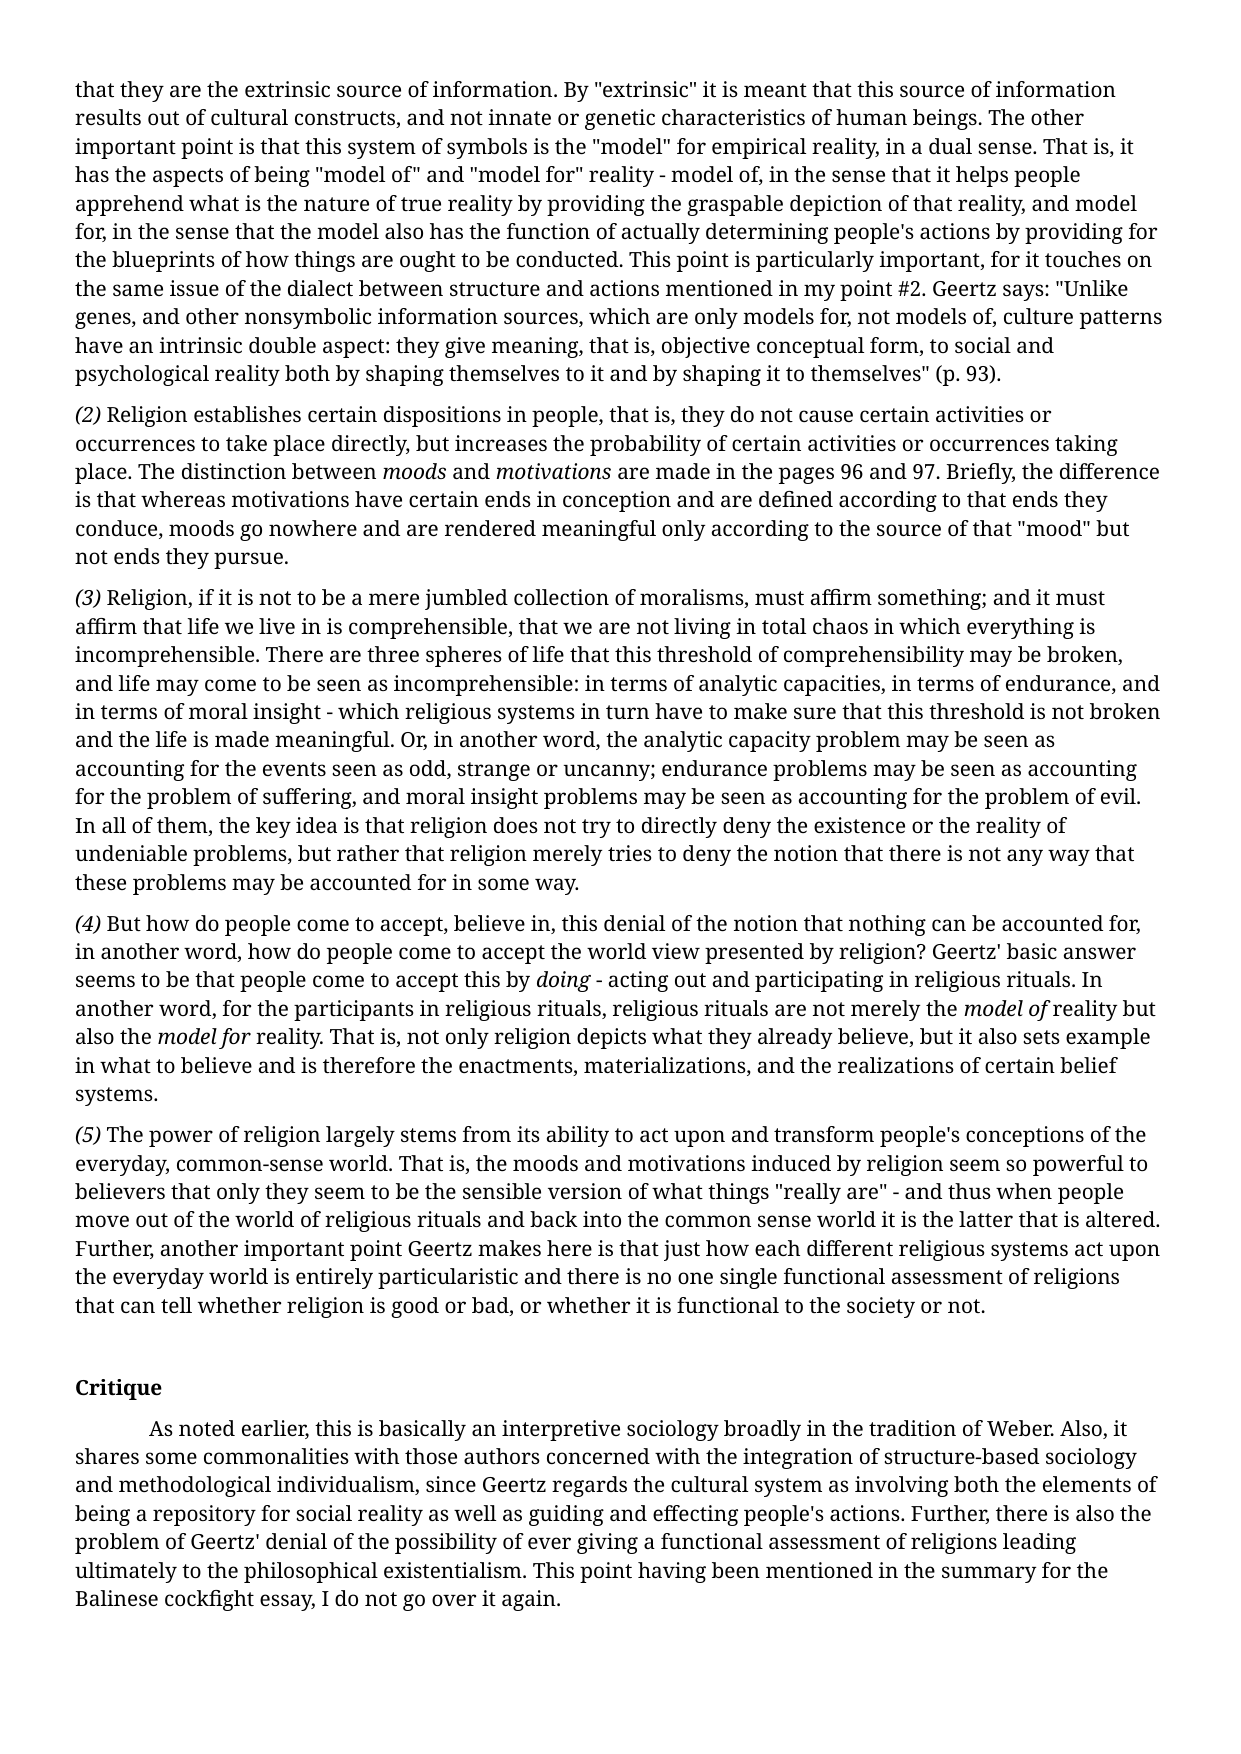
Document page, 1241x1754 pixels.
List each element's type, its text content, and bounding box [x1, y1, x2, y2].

text (5) The power of religion largely stems from its ability to act upon and transform people's conceptions of the everyday, common-sense world. That is, the moods and motivations induced by religion seem so powerful to believers that only they seem to be the sensible version of what things "really are" - and thus when people move out of the world of religious rituals and back into the common sense world it is the latter that is altered. Further, another important point Geertz makes here is that just how each different religious systems act upon the everyday world is entirely particularistic and there is no one single functional assessment of religions that can tell whether religion is good or bad, or whether it is functional to the society or not. [75, 1120, 1165, 1319]
text Critique [75, 1373, 1165, 1401]
text As noted earlier, this is basically an interpretive sociology broadly in the tradition of Weber. Also, it shares some commonalities with those authors concerned with the integration of structure-based sociology and methodological individualism, since Geertz regards the cultural system as involving both the elements of being a repository for social reality as well as guiding and effecting people's actions. Further, there is also the problem of Geertz' denial of the possibility of ever giving a functional assessment of religions leading ultimately to the philosophical existentialism. This point having been mentioned in the summary for the Balinese cockfight essay, I do not go over it again. [75, 1414, 1165, 1613]
text (4) But how do people come to accept, believe in, this denial of the notion that nothing can be accounted for, in another word, how do people come to accept the world view presented by religion? Geertz' basic answer seems to be that people come to accept this by doing - acting out and participating in religious rituals. In another word, for the participants in religious rituals, religious rituals are not merely the model of reality but also the model for reality. That is, not only religion depicts what they already believe, but it also sets example in what to believe and is therefore the enactments, materializations, and the realizations of certain belief systems. [75, 909, 1165, 1108]
text (3) Religion, if it is not to be a mere jumbled collection of moralisms, must affirm something; and it must affirm that life we live in is comprehensible, that we are not living in total chaos in which everything is incomprehensible. There are three spheres of life that this threshold of comprehensibility may be broken, and life may come to be seen as incomprehensible: in terms of analytic capacities, in terms of endurance, and in terms of moral insight - which religious systems in turn have to make sure that this threshold is not broken and the life is made meaningful. Or, in another word, the analytic capacity problem may be seen as accounting for the events seen as odd, strange or uncanny; endurance problems may be seen as accounting for the problem of suffering, and moral insight problems may be seen as accounting for the problem of evil. In all of them, the key idea is that religion does not try to directly deny the existence or the reality of undeniable problems, but rather that religion merely tries to deny the notion that there is not any way that these problems may be accounted for in some way. [75, 583, 1165, 896]
text (2) Religion establishes certain dispositions in people, that is, they do not cause certain activities or occurrences to take place directly, but increases the probability of certain activities or occurrences taking place. The distinction between moods and motivations are made in the pages 96 and 97. Briefly, the difference is that whereas motivations have certain ends in conception and are defined according to that ends they conduce, moods go nowhere and are rendered meaningful only according to the source of that "mood" but not ends they pursue. [75, 400, 1165, 571]
text that they are the extrinsic source of information. By "extrinsic" it is meant that this source of information results out of cultural constructs, and not innate or genetic characteristics of human beings. The other important point is that this system of symbols is the "model" for empirical reality, in a dual sense. That is, it has the aspects of being "model of" and "model for" reality - model of, in the sense that it helps people apprehend what is the nature of true reality by providing the graspable depiction of that reality, and model for, in the sense that the model also has the function of actually determining people's actions by providing for the blueprints of how things are ought to be conducted. This point is particularly important, for it touches on the same issue of the dialect between structure and actions mentioned in my point #2. Geertz says: "Unlike genes, and other nonsymbolic information sources, which are only models for, not models of, culture patterns have an intrinsic double aspect: they give meaning, that is, objective conceptual form, to social and psychological reality both by shaping themselves to it and by shaping it to themselves" (p. 93). [75, 75, 1165, 388]
